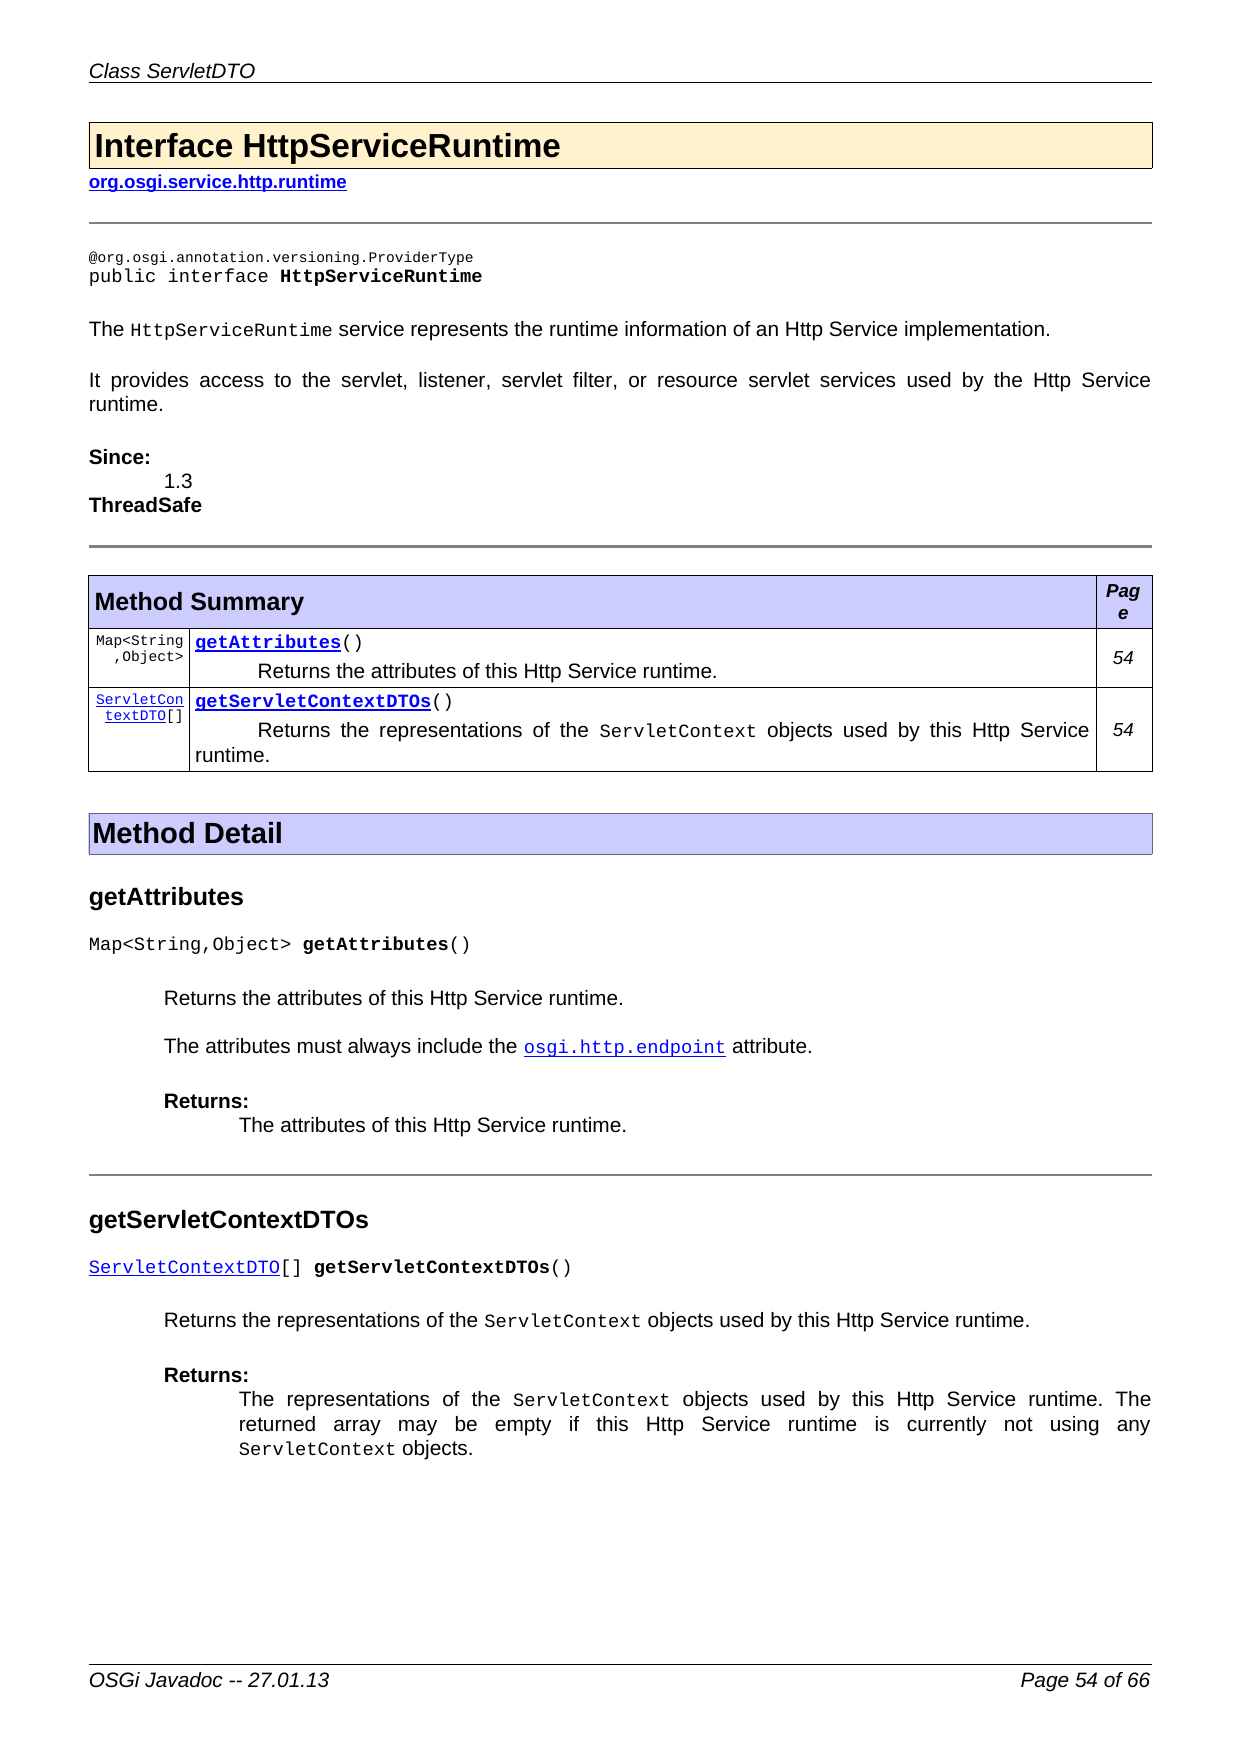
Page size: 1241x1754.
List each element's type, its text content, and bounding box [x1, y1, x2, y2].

text The HttpServiceRuntime service represents the runtime information of an Http Service implementation. [88, 317, 1152, 342]
text ServletContextDTO[] getServletContextDTOs() [88, 1258, 1152, 1279]
table_header Method Summary [89, 576, 1096, 628]
subtitle Interface HttpServiceRuntime [90, 123, 1152, 168]
text Map<String,Object> getAttributes() [88, 935, 1152, 956]
text 1.3 [163, 468, 1152, 492]
text ThreadSafe [88, 492, 1152, 516]
table_cell [1097, 629, 1152, 687]
text Since: [88, 444, 1152, 468]
subtitle getServletContextDTOs [88, 1205, 1152, 1233]
table_cell [1097, 688, 1152, 771]
text Returns: [163, 1362, 1152, 1386]
table_cell ServletContextDTO[] [89, 688, 189, 771]
text Returns the representations of the ServletContext objects used by this Http Service runtime. [163, 1308, 1152, 1333]
subtitle getAttributes [88, 882, 1152, 911]
table_cell getServletContextDTOs() Returns the representations of the ServletContext objects used by this Http Service runtime. [190, 688, 1096, 771]
table_cell Map<String,Object> [89, 629, 189, 687]
text org.osgi.service.http.runtime [88, 171, 1152, 193]
table_header Page [1097, 576, 1152, 628]
text Returns the attributes of this Http Service runtime. [163, 985, 1152, 1009]
subtitle Method Detail [90, 814, 1152, 854]
text The representations of the ServletContext objects used by this Http Service runtime. The returned array may be empty if this Http Service runtime is currently not using any ServletContext objects. [238, 1386, 1152, 1461]
text The attributes of this Http Service runtime. [238, 1113, 1152, 1137]
text @org.osgi.annotation.versioning.ProviderType public interface HttpServiceRuntime [88, 250, 1152, 288]
text The attributes must always include the osgi.http.endpoint attribute. [163, 1034, 1152, 1059]
text It provides access to the servlet, listener, servlet filter, or resource servlet services used by the Http Service runtime. [88, 367, 1152, 415]
text Returns: [163, 1089, 1152, 1113]
table_cell getAttributes() Returns the attributes of this Http Service runtime. [190, 629, 1096, 687]
